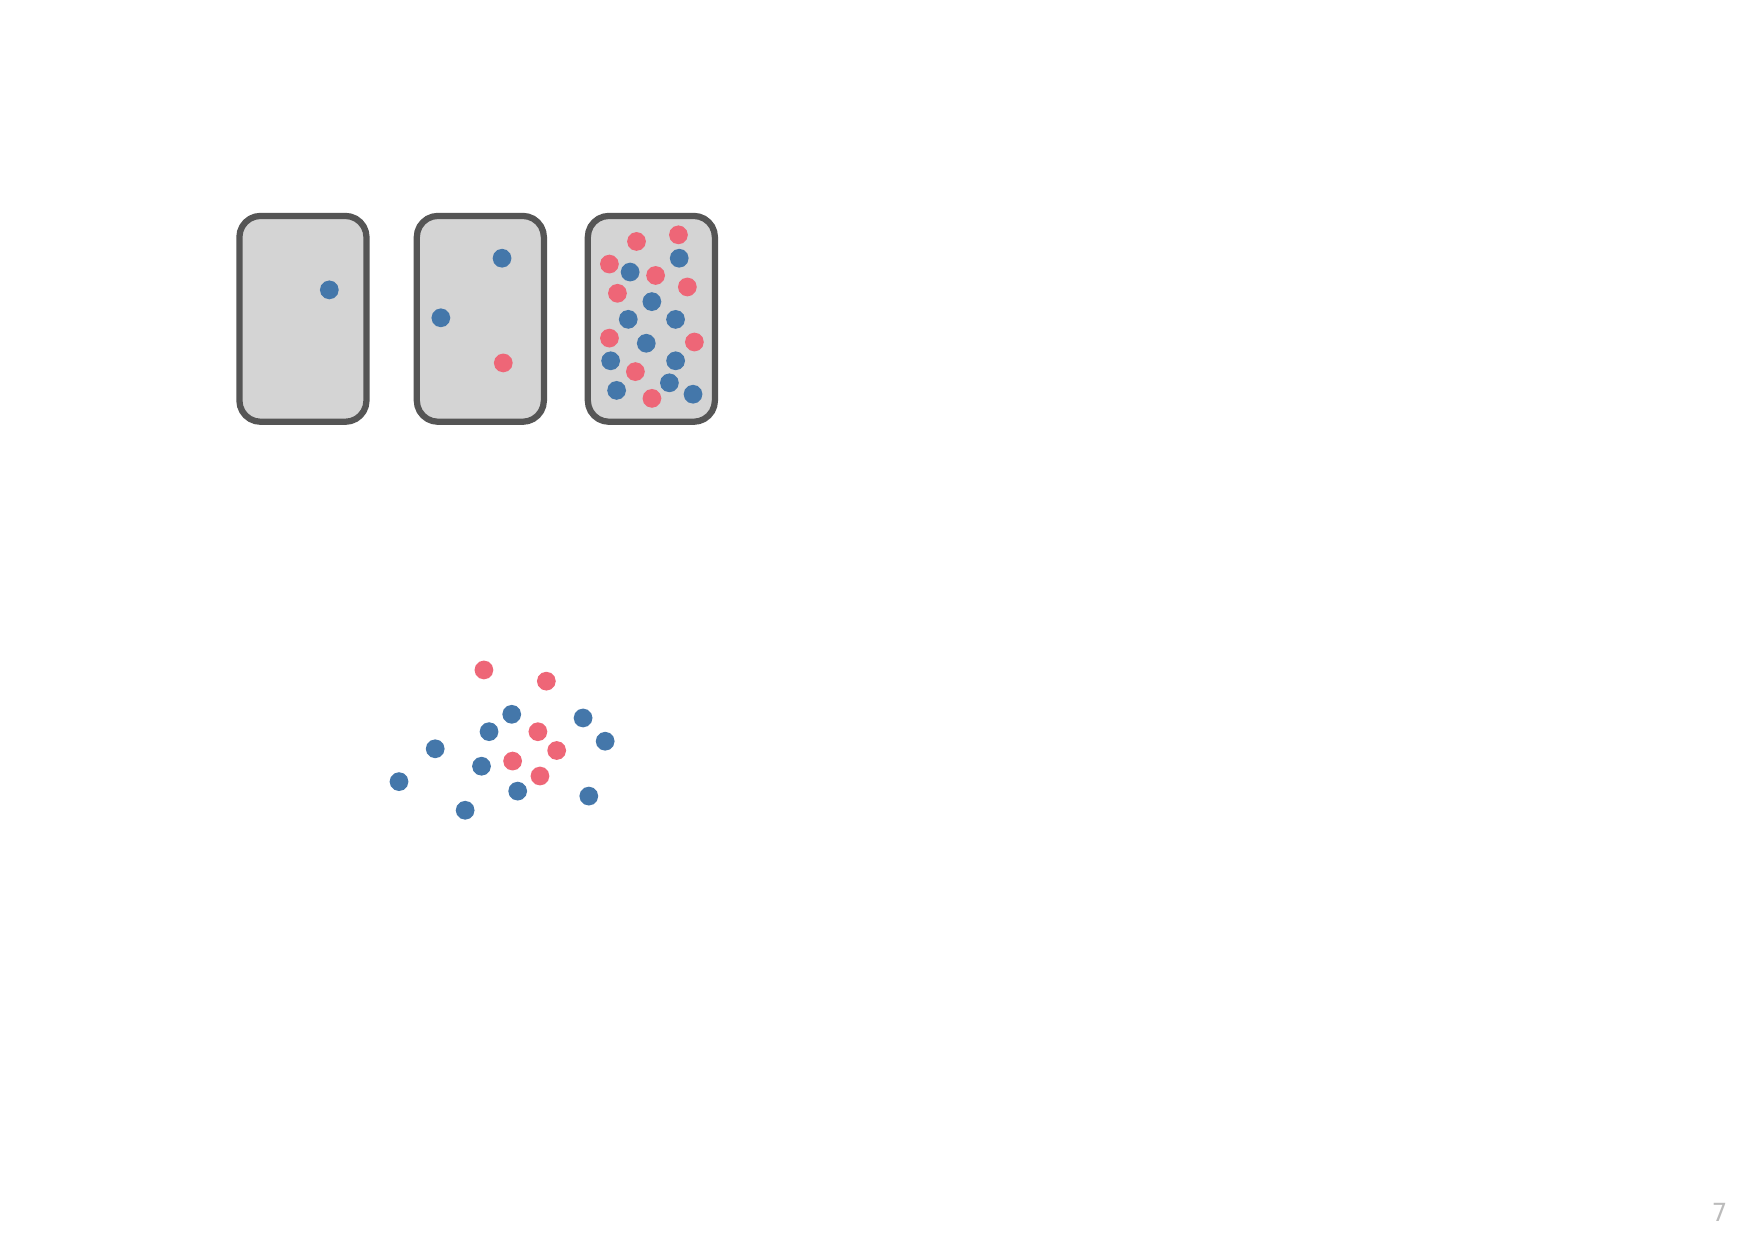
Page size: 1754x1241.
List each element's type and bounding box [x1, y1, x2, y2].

text_box [389, 772, 409, 792]
text_box [579, 786, 599, 806]
text_box [595, 731, 615, 751]
text_box [479, 722, 499, 742]
text_box [455, 800, 475, 820]
text_box [503, 751, 523, 771]
text_box [530, 766, 550, 786]
text_box [528, 722, 548, 742]
text_box [508, 781, 528, 801]
text_box [502, 704, 522, 724]
text_box [587, 215, 715, 422]
text_box [416, 215, 544, 422]
text_box [536, 671, 556, 691]
text_box [547, 741, 567, 760]
text_box [425, 739, 445, 759]
text_box [474, 660, 494, 680]
text_box [239, 215, 367, 422]
text_box [472, 756, 491, 776]
text_box [573, 708, 593, 728]
